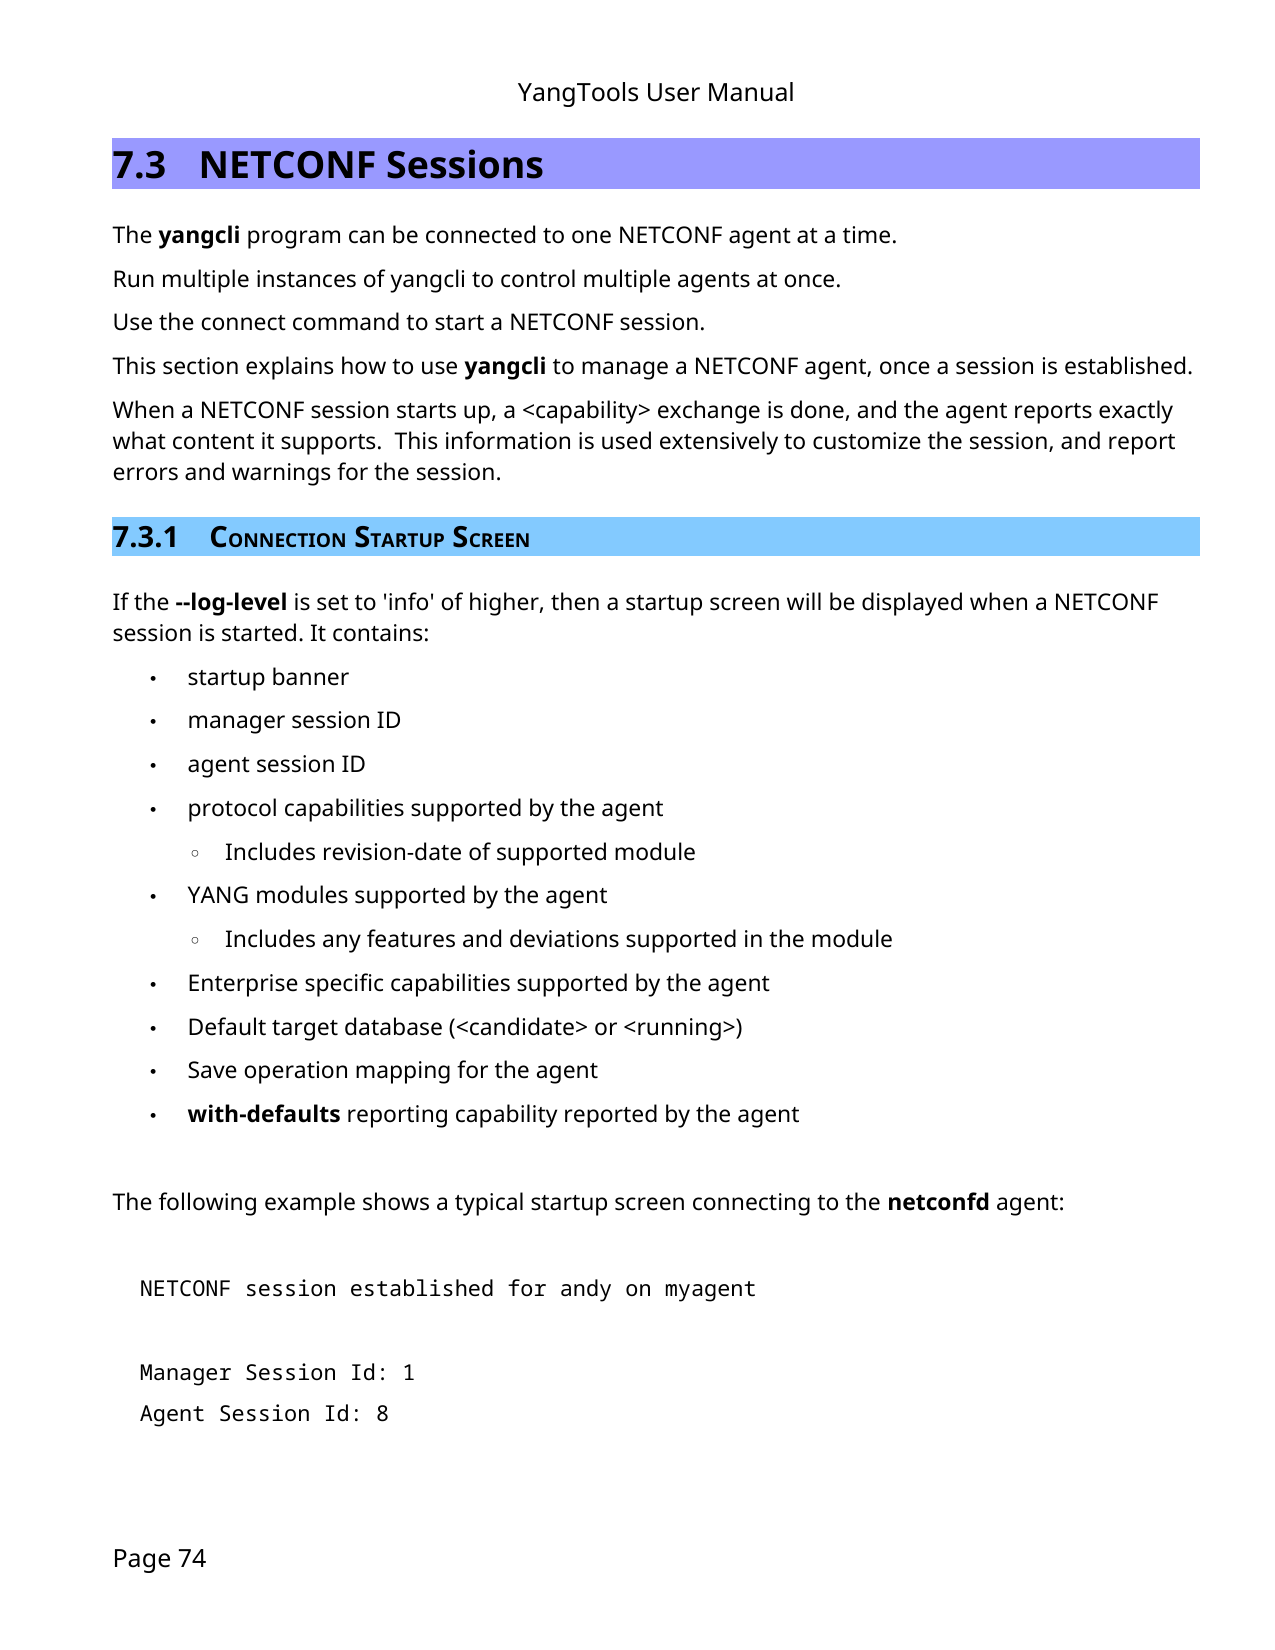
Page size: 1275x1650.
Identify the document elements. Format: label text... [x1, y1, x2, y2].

text Run multiple instances of yangcli to control multiple agents at once. [112, 262, 1200, 294]
text Agent Session Id: 8 [139, 1398, 1200, 1428]
list Includes any features and deviations supported in the module [187, 923, 1200, 954]
list Enterprise specific capabilities supported by the agent [150, 967, 1200, 998]
list agent session ID [150, 748, 1200, 779]
text The yangcli program can be connected to one NETCONF agent at a time. [112, 219, 1200, 250]
list manager session ID [150, 704, 1200, 736]
text NETCONF session established for andy on myagent [139, 1273, 1200, 1303]
list Save operation mapping for the agent [150, 1054, 1200, 1086]
text When a NETCONF session starts up, a <capability> exchange is done, and the agent reports exactly what content it supports. This information is used extensively to customize the session, and report errors and warnings for the session. [112, 394, 1200, 487]
list YANG modules supported by the agent [150, 879, 1200, 911]
text Use the connect command to start a NETCONF session. [112, 306, 1200, 337]
list startup banner [150, 661, 1200, 692]
text If the --log-level is set to 'info' of higher, then a startup screen will be displayed when a NETCONF session is started. It contains: [112, 586, 1200, 648]
list Includes revision-date of supported module [187, 836, 1200, 867]
list with-defaults reporting capability reported by the agent [150, 1098, 1200, 1129]
text Manager Session Id: 1 [139, 1357, 1200, 1386]
subtitle NETCONF Sessions [112, 138, 1200, 189]
subtitle Connection Startup Screen [112, 517, 1200, 556]
text The following example shows a typical startup screen connecting to the netconfd agent: [112, 1186, 1200, 1217]
list protocol capabilities supported by the agent [150, 792, 1200, 823]
list Default target database (<candidate> or <running>) [150, 1011, 1200, 1042]
text This section explains how to use yangcli to manage a NETCONF agent, once a session is established. [112, 350, 1200, 381]
